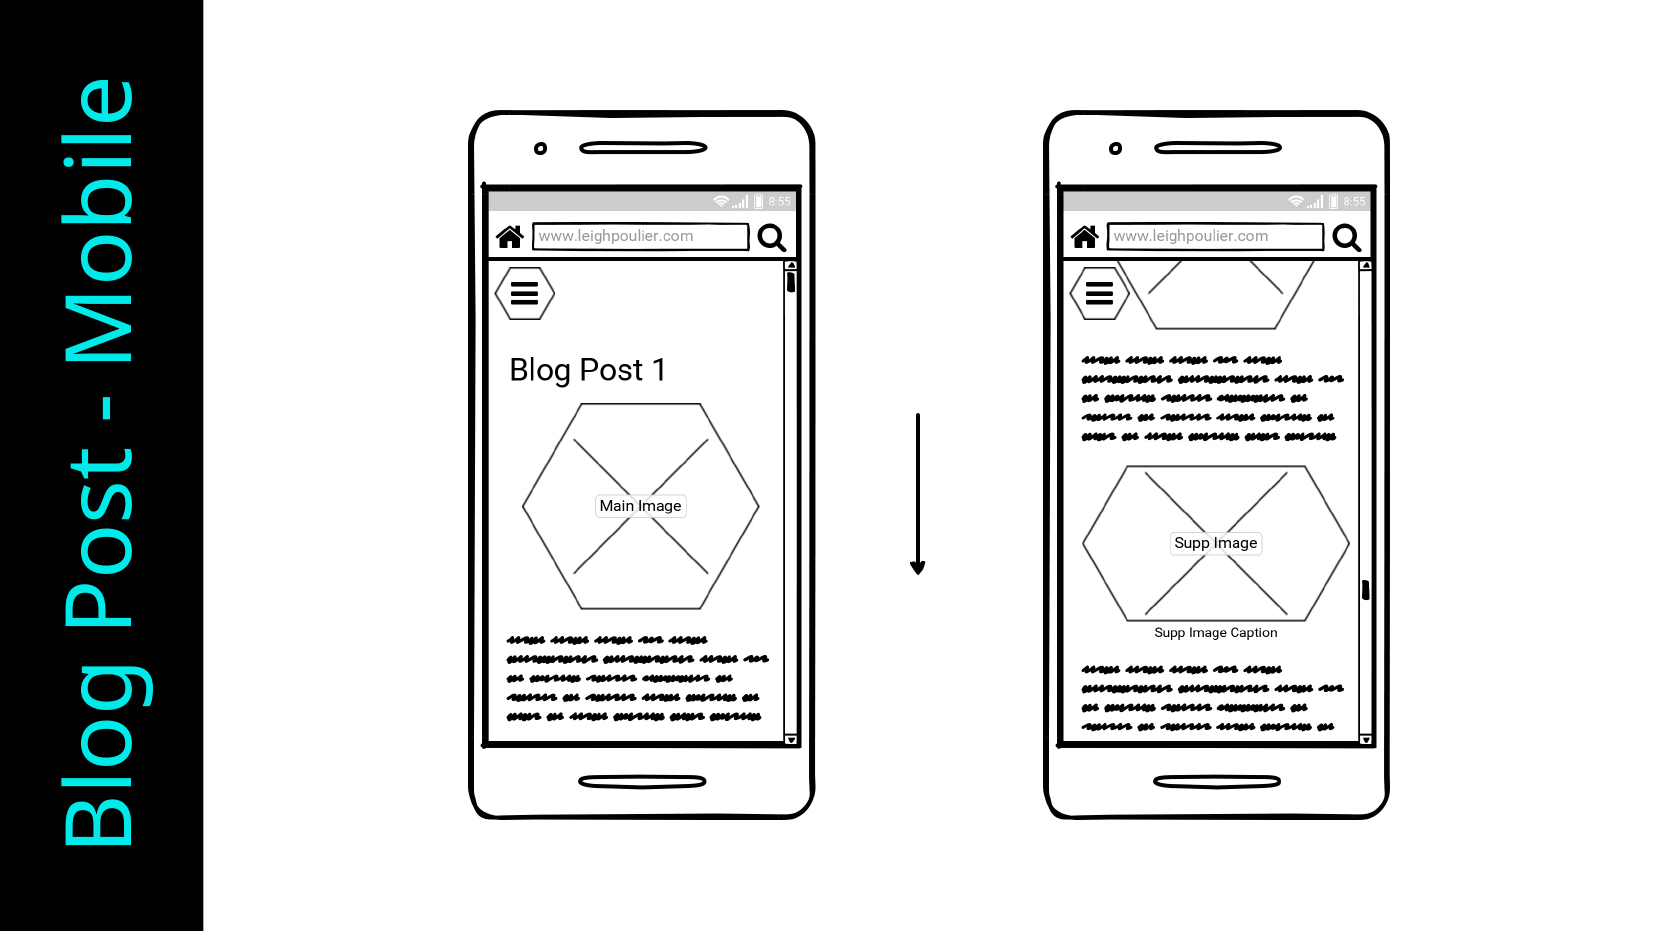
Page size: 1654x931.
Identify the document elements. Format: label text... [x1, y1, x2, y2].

picture [467, 110, 1390, 820]
title Blog Post - Mobile [0, 0, 204, 931]
